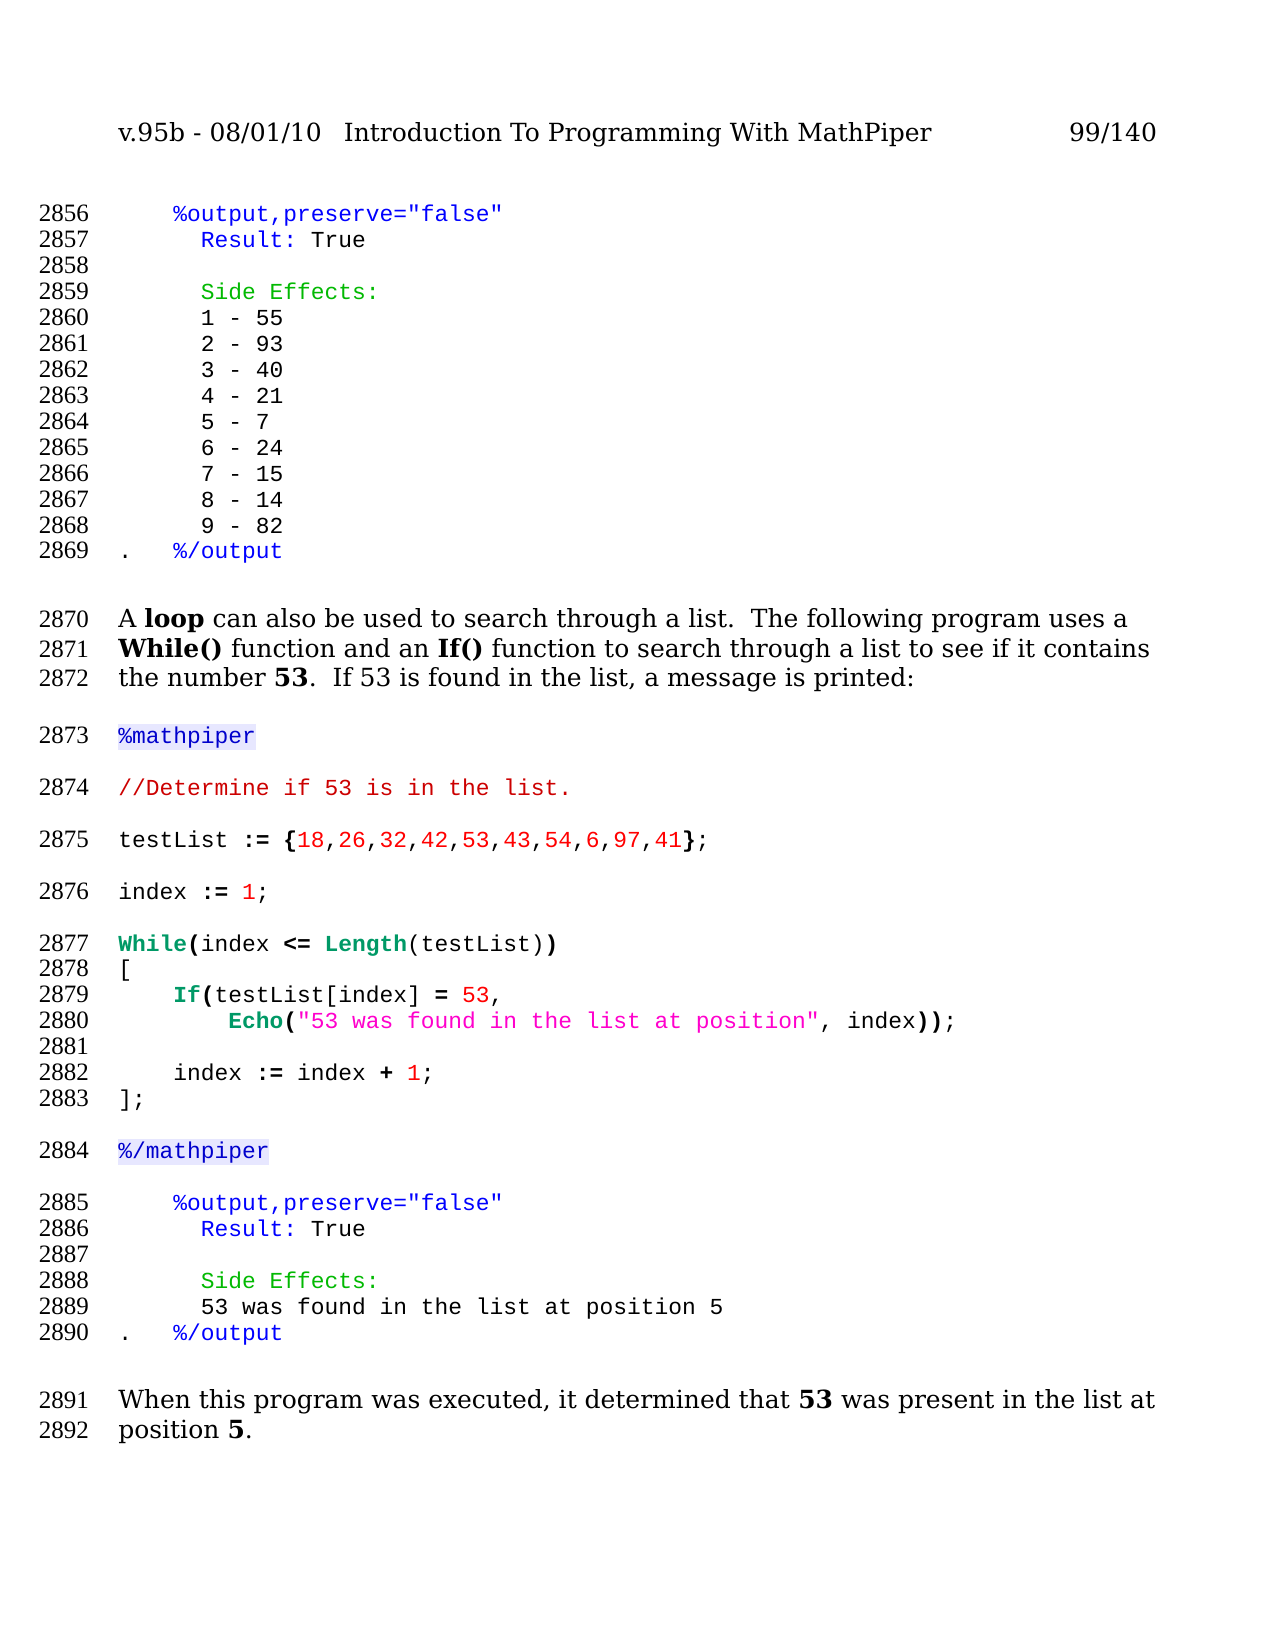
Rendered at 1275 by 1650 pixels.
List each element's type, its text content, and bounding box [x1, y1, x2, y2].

text 3 - 40 [118, 358, 1157, 384]
text %/mathpiper [118, 1139, 1157, 1165]
text Side Effects: [118, 281, 1157, 306]
text When this program was executed, it determined that 53 was present in the list at position 5. [118, 1385, 1157, 1444]
text Result: True [118, 1217, 1157, 1243]
text testList := {18,26,32,42,53,43,54,6,97,41}; [118, 828, 1157, 854]
text %output,preserve="false" [118, 1191, 1157, 1217]
text 6 - 24 [118, 436, 1157, 462]
text ]; [118, 1087, 1157, 1113]
text If(testList[index] = 53, [118, 984, 1157, 1010]
text %output,preserve="false" [118, 203, 1157, 229]
text index := index + 1; [118, 1062, 1157, 1087]
text 1 - 55 [118, 306, 1157, 332]
text Result: True [118, 229, 1157, 254]
text 2 - 93 [118, 332, 1157, 358]
text index := 1; [118, 880, 1157, 906]
text %mathpiper [118, 724, 1157, 750]
text //Determine if 53 is in the list. [118, 776, 1157, 802]
text 8 - 14 [118, 488, 1157, 514]
text Side Effects: [118, 1269, 1157, 1295]
text Echo("53 was found in the list at position", index)); [118, 1010, 1157, 1036]
text While(index <= Length(testList)) [118, 932, 1157, 958]
text 9 - 82 [118, 514, 1157, 540]
text A loop can also be used to search through a list. The following program uses a While() function and an If() function to search through a list to see if it contains the number 53. If 53 is found in the list, a message is printed: [118, 604, 1157, 692]
text 7 - 15 [118, 462, 1157, 488]
text . %/output [118, 540, 1157, 566]
text . %/output [118, 1321, 1157, 1347]
text 5 - 7 [118, 410, 1157, 436]
text 4 - 21 [118, 384, 1157, 410]
text 53 was found in the list at position 5 [118, 1295, 1157, 1321]
text [ [118, 958, 1157, 984]
